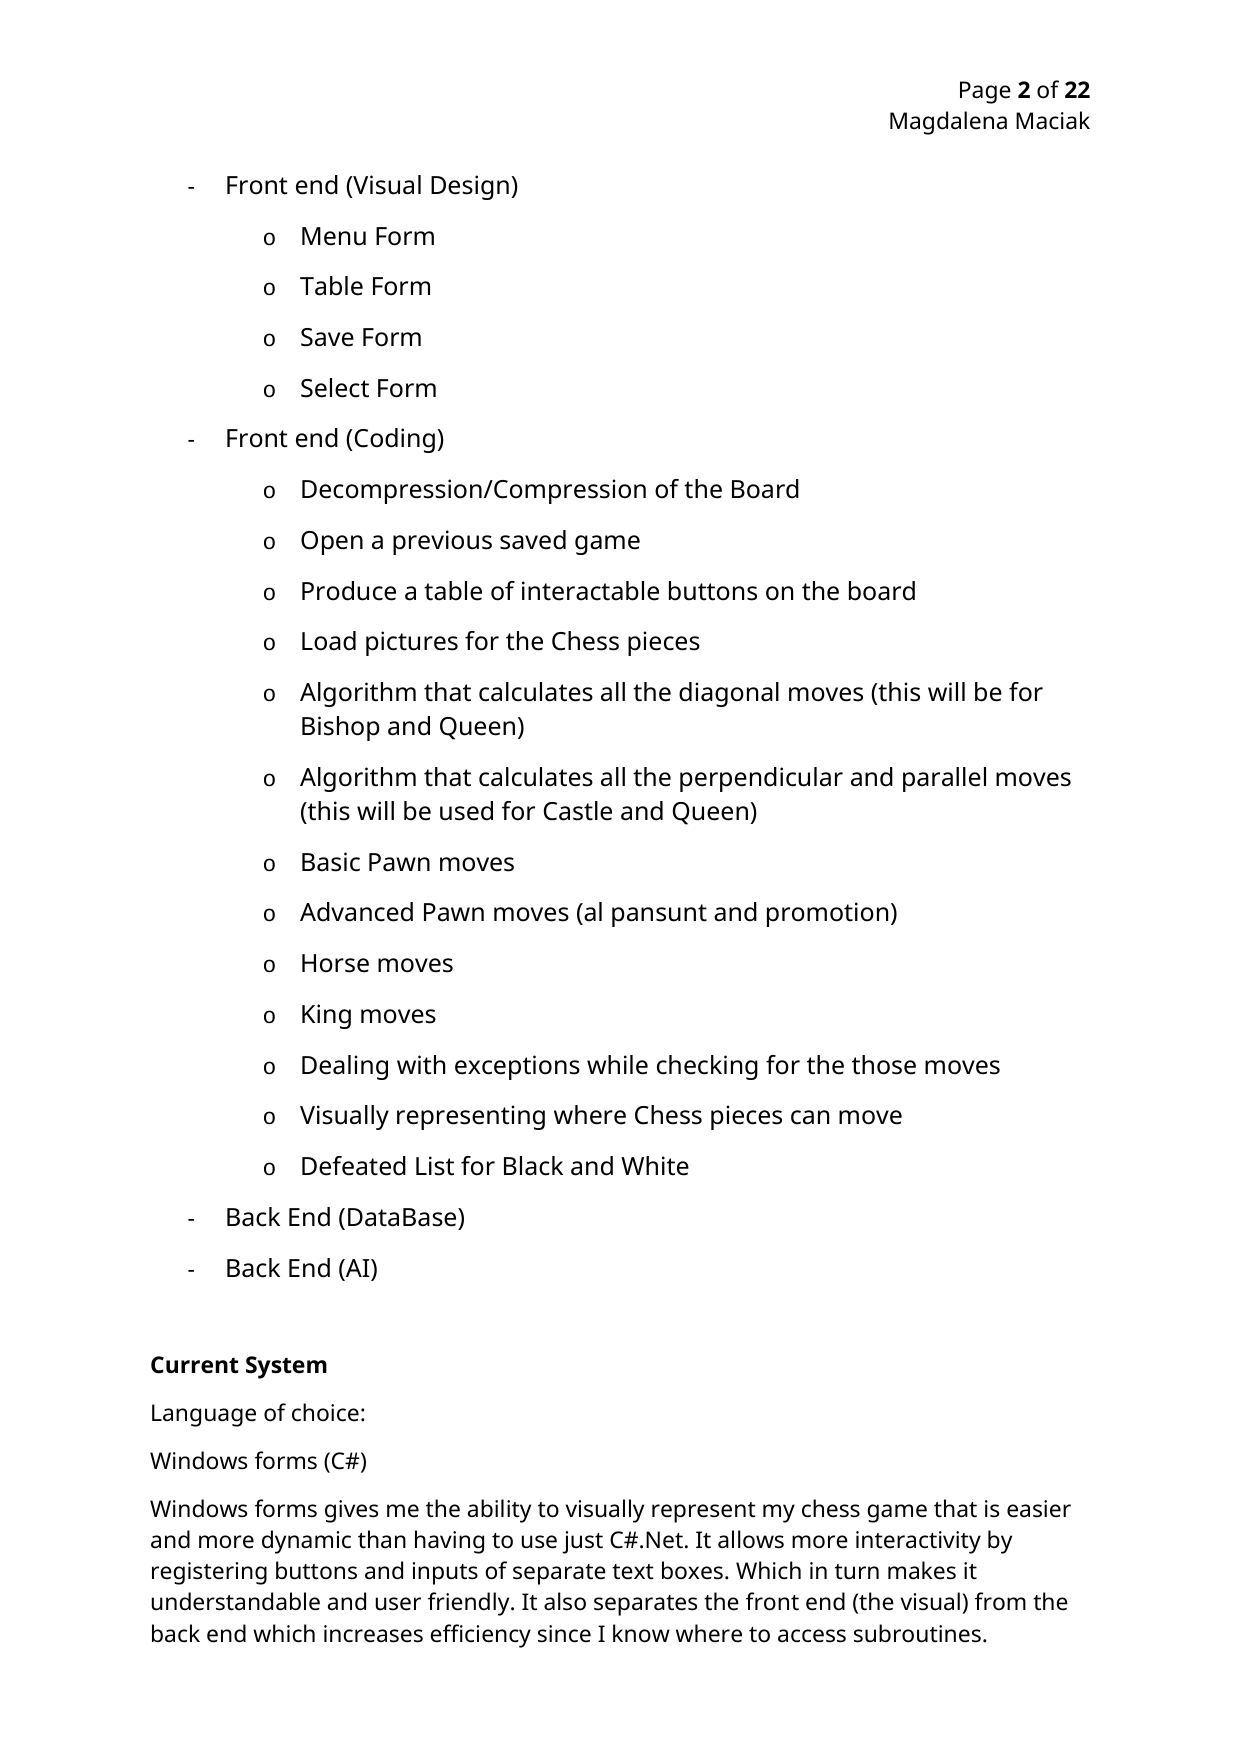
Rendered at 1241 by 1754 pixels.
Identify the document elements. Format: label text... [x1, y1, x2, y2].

list Visually representing where Chess pieces can move [262, 1098, 1090, 1132]
list Decompression/Compression of the Board [262, 472, 1090, 506]
list Front end (Coding) [187, 421, 1090, 455]
list Front end (Visual Design) [187, 167, 1090, 202]
text Windows forms (C#) [150, 1445, 1090, 1476]
list Dealing with exceptions while checking for the those moves [262, 1047, 1090, 1081]
text Windows forms gives me the ability to visually represent my chess game that is easier and more dynamic than having to use just C#.Net. It allows more interactivity by registering buttons and inputs of separate text boxes. Which in turn makes it understandable and user friendly. It also separates the front end (the visual) from the back end which increases efficiency since I know where to access subroutines. [150, 1493, 1090, 1649]
list Menu Form [262, 218, 1090, 252]
list Advanced Pawn moves (al pansunt and promotion) [262, 895, 1090, 929]
list Back End (AI) [187, 1250, 1090, 1284]
list Back End (DataBase) [187, 1199, 1090, 1233]
text Current System [150, 1349, 1090, 1380]
list Defeated List for Black and White [262, 1149, 1090, 1183]
list Basic Pawn moves [262, 844, 1090, 878]
list Algorithm that calculates all the diagonal moves (this will be for Bishop and Queen) [262, 675, 1090, 743]
list Horse moves [262, 946, 1090, 980]
list Algorithm that calculates all the perpendicular and parallel moves (this will be used for Castle and Queen) [262, 759, 1090, 828]
list Select Form [262, 370, 1090, 404]
text Language of choice: [150, 1397, 1090, 1428]
list Open a previous saved game [262, 523, 1090, 557]
list Produce a table of interactable buttons on the board [262, 573, 1090, 607]
list Save Form [262, 320, 1090, 354]
list Table Form [262, 269, 1090, 303]
list King moves [262, 997, 1090, 1031]
list Load pictures for the Chess pieces [262, 624, 1090, 658]
